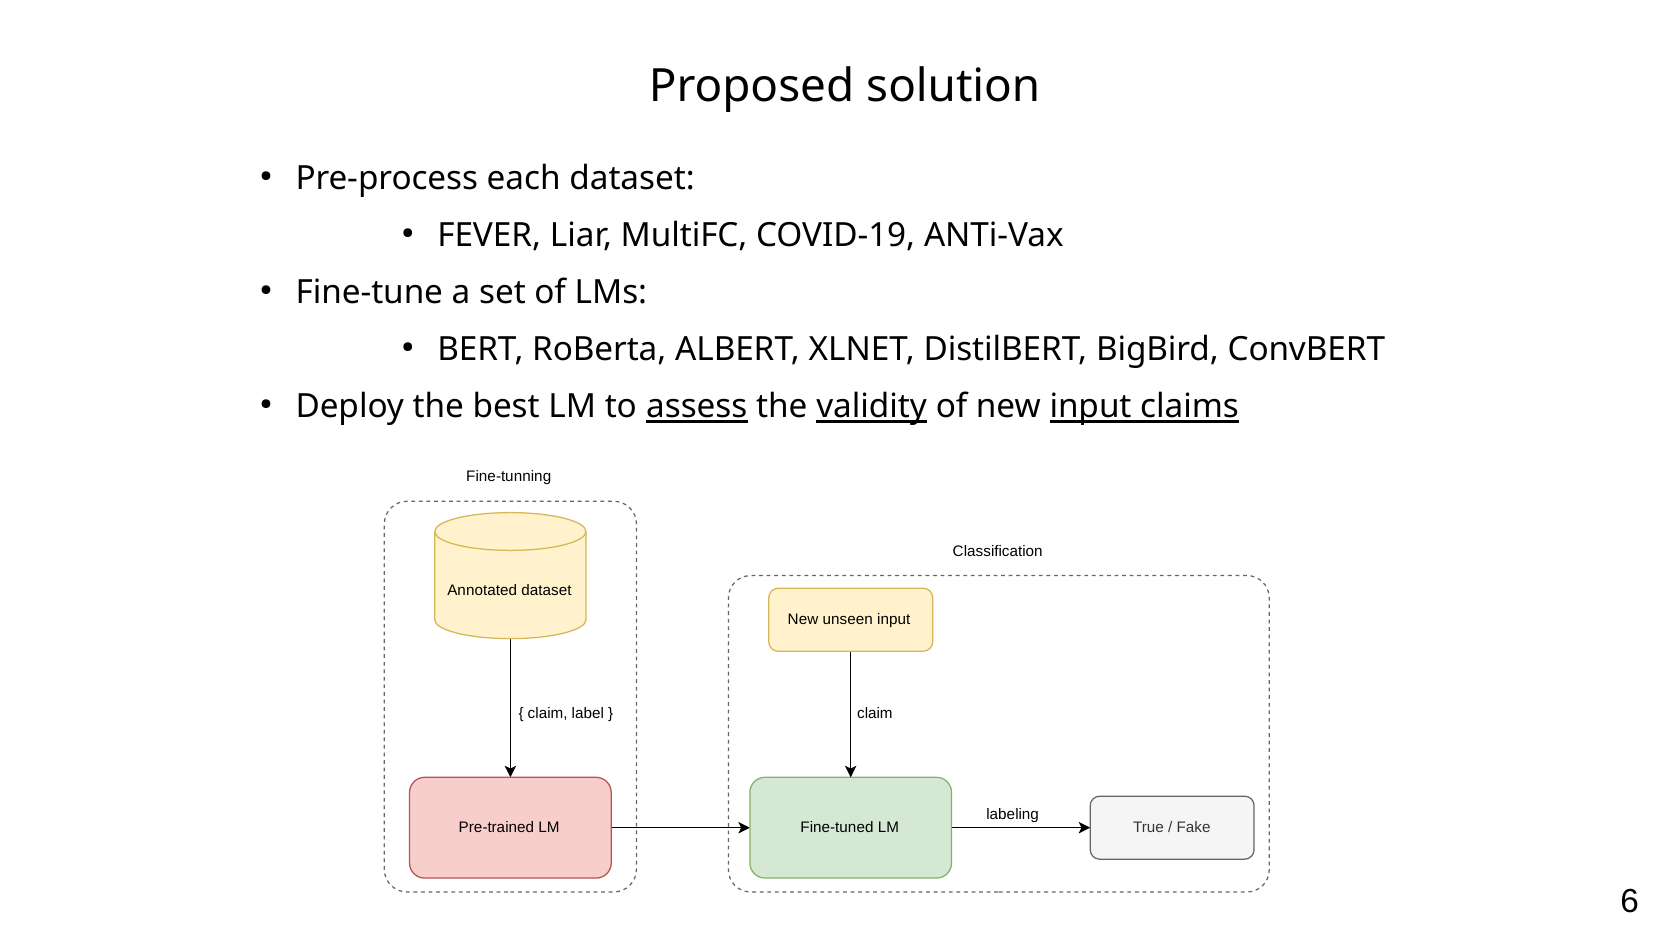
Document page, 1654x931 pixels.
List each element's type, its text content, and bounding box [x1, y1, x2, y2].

text_box Proposed solution [376, 45, 1277, 146]
text_box [1024, 874, 1654, 931]
text_box Pre-process each dataset: FEVER, Liar, MultiFC, COVID-19, ANTi-Vax Fine-tune a set of LMs: BERT, RoBerta, ALBERT, XLNET, DistilBERT, BigBird, ConvBERT Deploy the best LM to assess the validity of new input claims [245, 146, 1409, 435]
picture [376, 457, 1277, 900]
